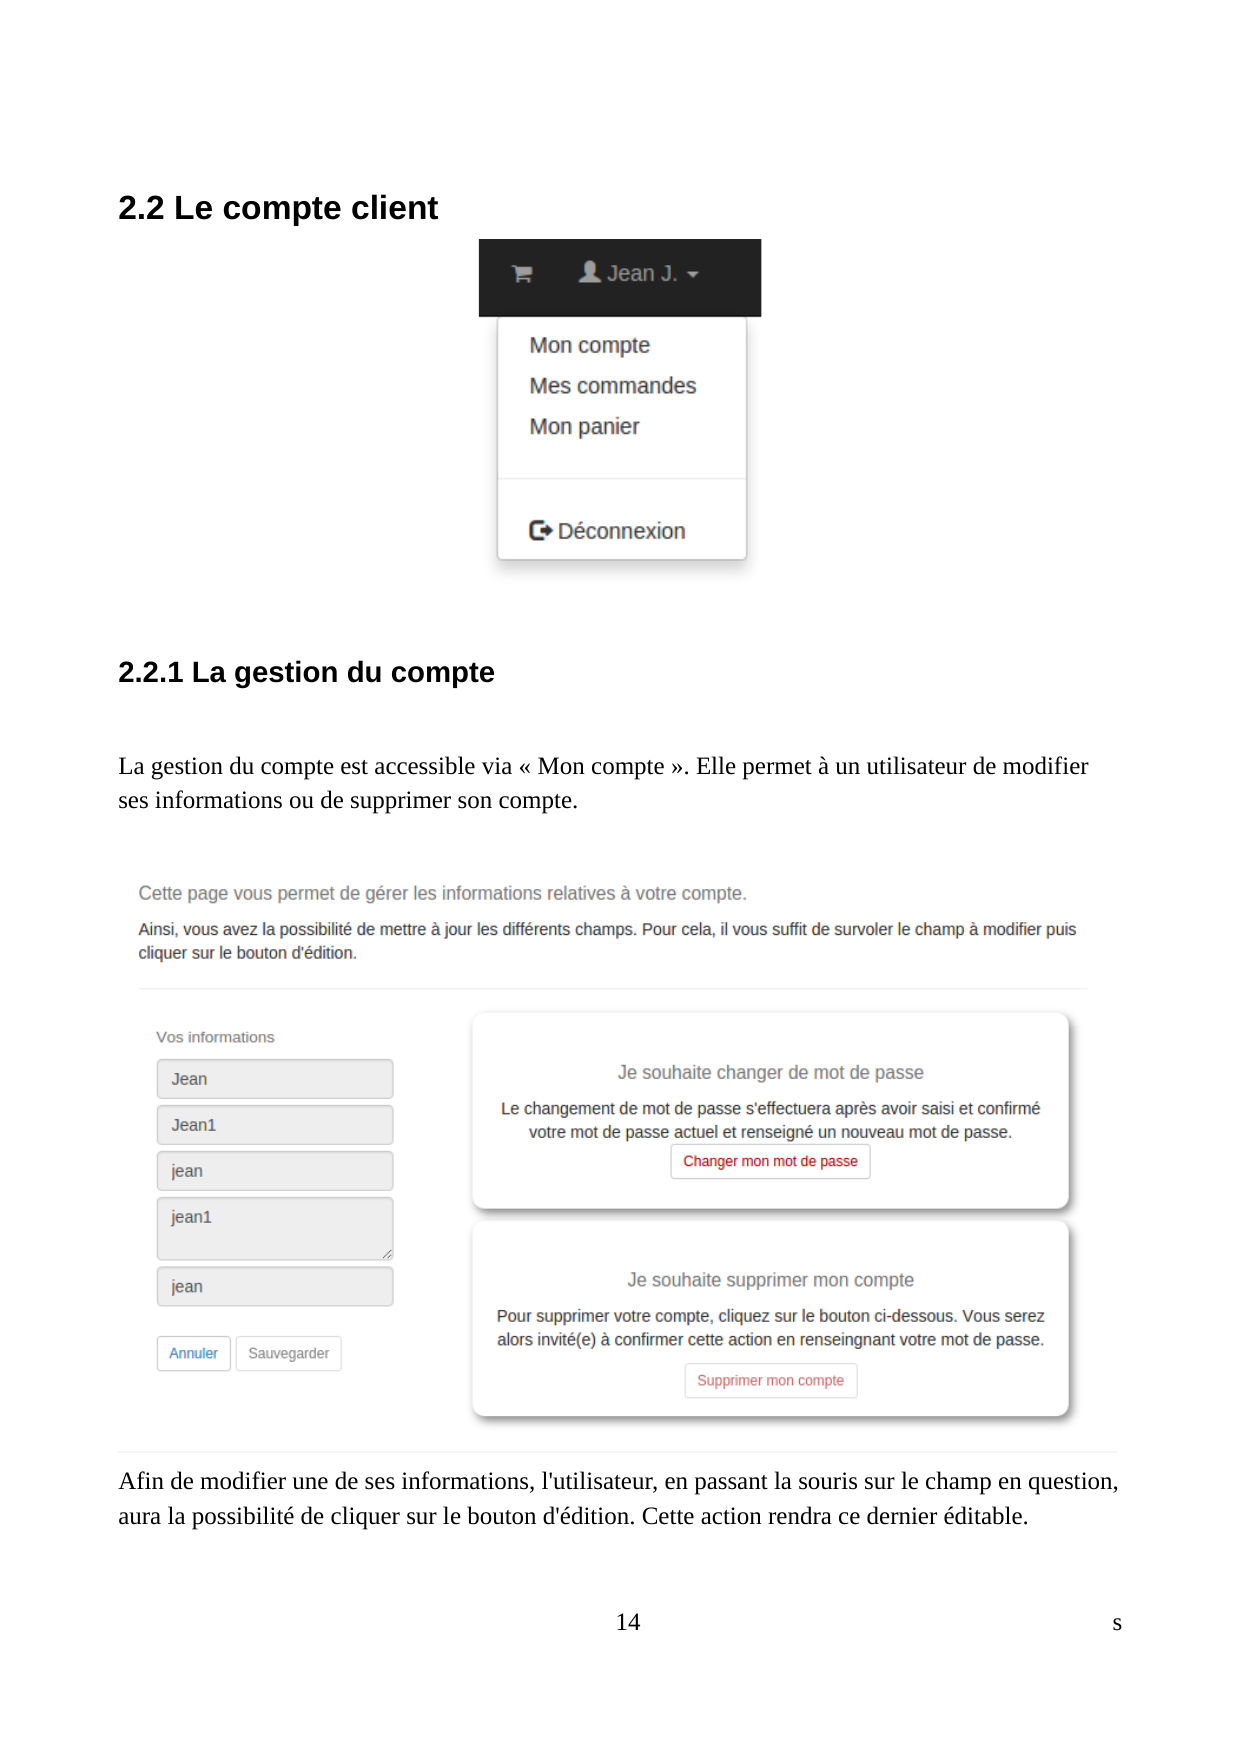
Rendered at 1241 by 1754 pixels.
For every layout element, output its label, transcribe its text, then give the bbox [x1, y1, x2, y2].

subtitle 2.2.1 La gestion du compte [118, 655, 1122, 689]
picture [478, 239, 762, 586]
picture [118, 868, 1123, 1461]
text La gestion du compte est accessible via « Mon compte ». Elle permet à un utilisateur de modifier ses informations ou de supprimer son compte. [118, 751, 1122, 848]
text Afin de modifier une de ses informations, l'utilisateur, en passant la souris sur le champ en question, aura la possibilité de cliquer sur le bouton d'édition. Cette action rendra ce dernier éditable. [118, 1461, 1122, 1530]
subtitle 2.2 Le compte client [118, 188, 1122, 227]
